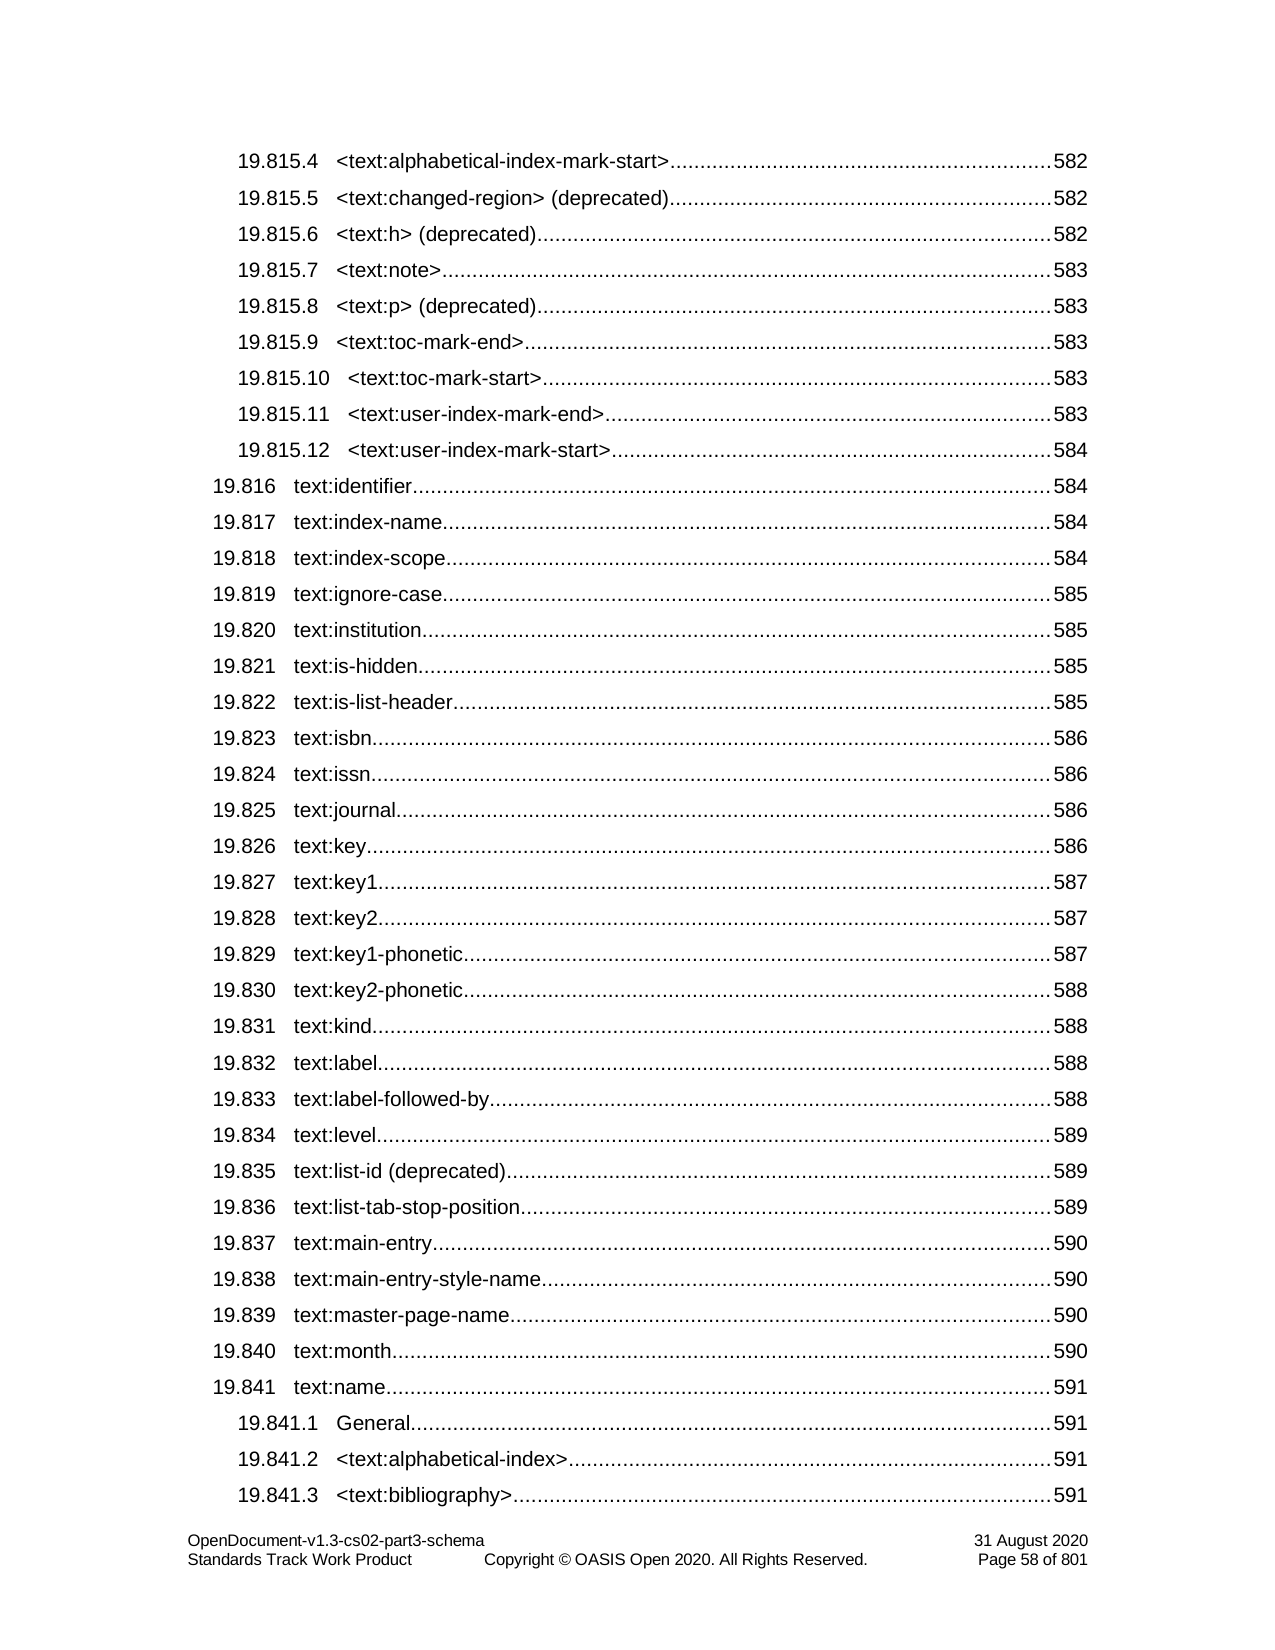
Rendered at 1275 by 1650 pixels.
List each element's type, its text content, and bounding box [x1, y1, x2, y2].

text 19.841.2 <text:alphabetical-index> 591 [237, 1447, 1088, 1471]
text 19.826 text:key 586 [212, 835, 1088, 858]
text 19.835 text:list-id (deprecated) 589 [212, 1159, 1088, 1183]
text 19.838 text:main-entry-style-name 590 [212, 1267, 1088, 1291]
text 19.827 text:key1 587 [212, 871, 1088, 894]
text 19.828 text:key2 587 [212, 907, 1088, 930]
text 19.841.3 <text:bibliography> 591 [237, 1483, 1088, 1507]
text 19.817 text:index-name 584 [212, 510, 1088, 534]
text 19.841 text:name 591 [212, 1375, 1088, 1399]
text 19.823 text:isbn 586 [212, 727, 1088, 750]
text 19.815.11 <text:user-index-mark-end> 583 [237, 402, 1088, 426]
text 19.825 text:journal 586 [212, 799, 1088, 822]
text 19.830 text:key2-phonetic 588 [212, 979, 1088, 1002]
text 19.836 text:list-tab-stop-position 589 [212, 1195, 1088, 1219]
text 19.839 text:master-page-name 590 [212, 1303, 1088, 1327]
text 19.822 text:is-list-header 585 [212, 691, 1088, 714]
text 19.840 text:month 590 [212, 1339, 1088, 1363]
text 19.819 text:ignore-case 585 [212, 582, 1088, 606]
text 19.815.4 <text:alphabetical-index-mark-start> 582 [237, 150, 1088, 173]
text 19.815.6 <text:h> (deprecated) 582 [237, 222, 1088, 246]
text 19.815.12 <text:user-index-mark-start> 584 [237, 438, 1088, 462]
text 19.815.10 <text:toc-mark-start> 583 [237, 366, 1088, 390]
text 19.815.5 <text:changed-region> (deprecated) 582 [237, 186, 1088, 209]
text 19.834 text:level 589 [212, 1123, 1088, 1147]
text 19.833 text:label-followed-by 588 [212, 1087, 1088, 1111]
text 19.821 text:is-hidden 585 [212, 654, 1088, 678]
text 19.841.1 General 591 [237, 1411, 1088, 1435]
text 19.815.7 <text:note> 583 [237, 258, 1088, 282]
text 19.820 text:institution 585 [212, 618, 1088, 642]
text 19.829 text:key1-phonetic 587 [212, 943, 1088, 966]
text 19.818 text:index-scope 584 [212, 546, 1088, 570]
text 19.815.8 <text:p> (deprecated) 583 [237, 294, 1088, 318]
text 19.831 text:kind 588 [212, 1015, 1088, 1038]
text 19.816 text:identifier 584 [212, 474, 1088, 498]
text 19.815.9 <text:toc-mark-end> 583 [237, 330, 1088, 354]
text 19.837 text:main-entry 590 [212, 1231, 1088, 1255]
text 19.824 text:issn 586 [212, 763, 1088, 786]
text 19.832 text:label 588 [212, 1051, 1088, 1074]
